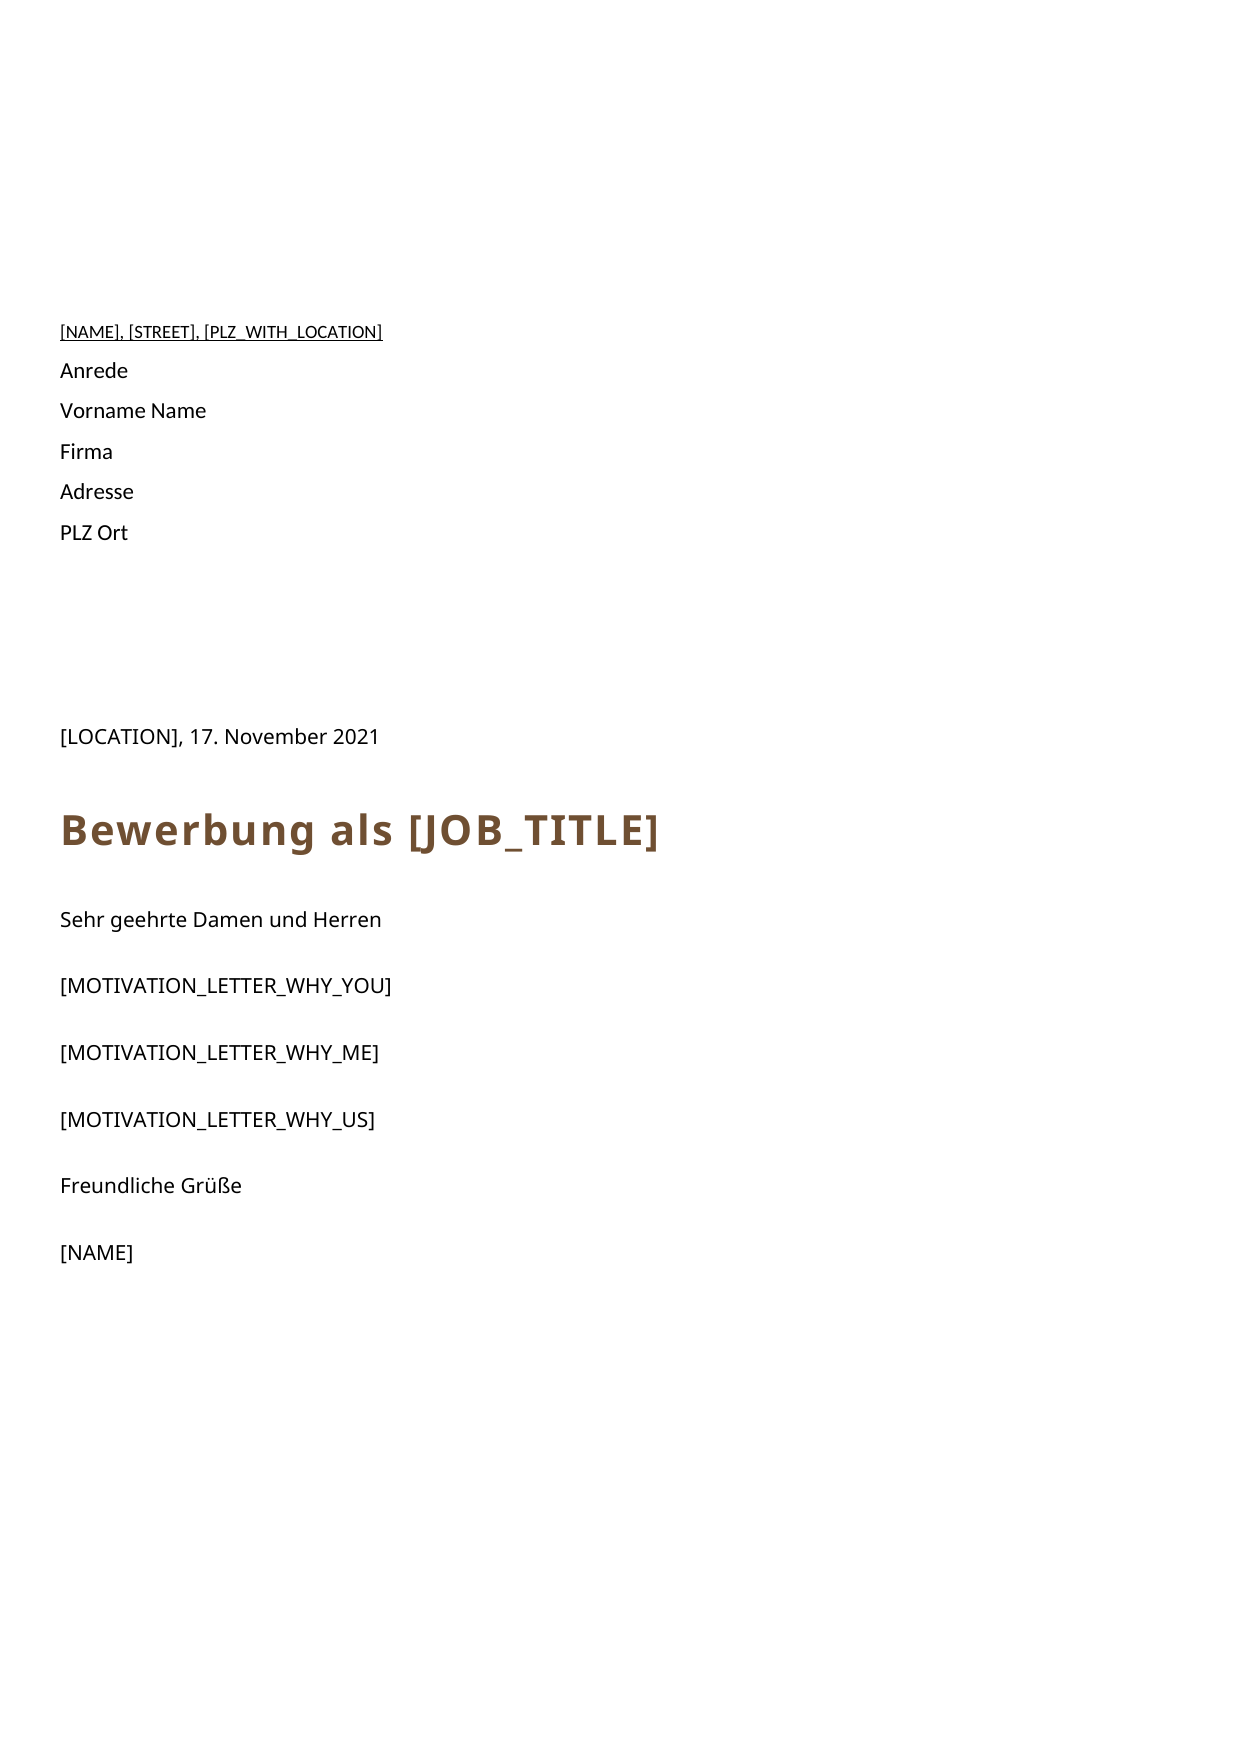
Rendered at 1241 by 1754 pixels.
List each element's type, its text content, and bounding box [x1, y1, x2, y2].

text [LOCATION], 17. November 2021 [60, 718, 1180, 751]
text [NAME] [60, 1234, 1180, 1267]
text [NAME], [STREET], [PLZ_WITH_LOCATION] [60, 320, 1180, 343]
text Adresse [60, 477, 1180, 505]
text Vorname Name [60, 396, 1180, 424]
text Freundliche Grüße [60, 1167, 1180, 1200]
text Anrede [60, 356, 1180, 384]
text [MOTIVATION_LETTER_WHY_US] [60, 1100, 1180, 1134]
text Sehr geehrte Damen und Herren [60, 900, 1180, 934]
text Firma [60, 437, 1180, 465]
text [MOTIVATION_LETTER_WHY_ME] [60, 1034, 1180, 1067]
text [MOTIVATION_LETTER_WHY_YOU] [60, 967, 1180, 1000]
text PLZ Ort [60, 518, 1180, 546]
subtitle Bewerbung als [JOB_TITLE] [60, 801, 1180, 857]
